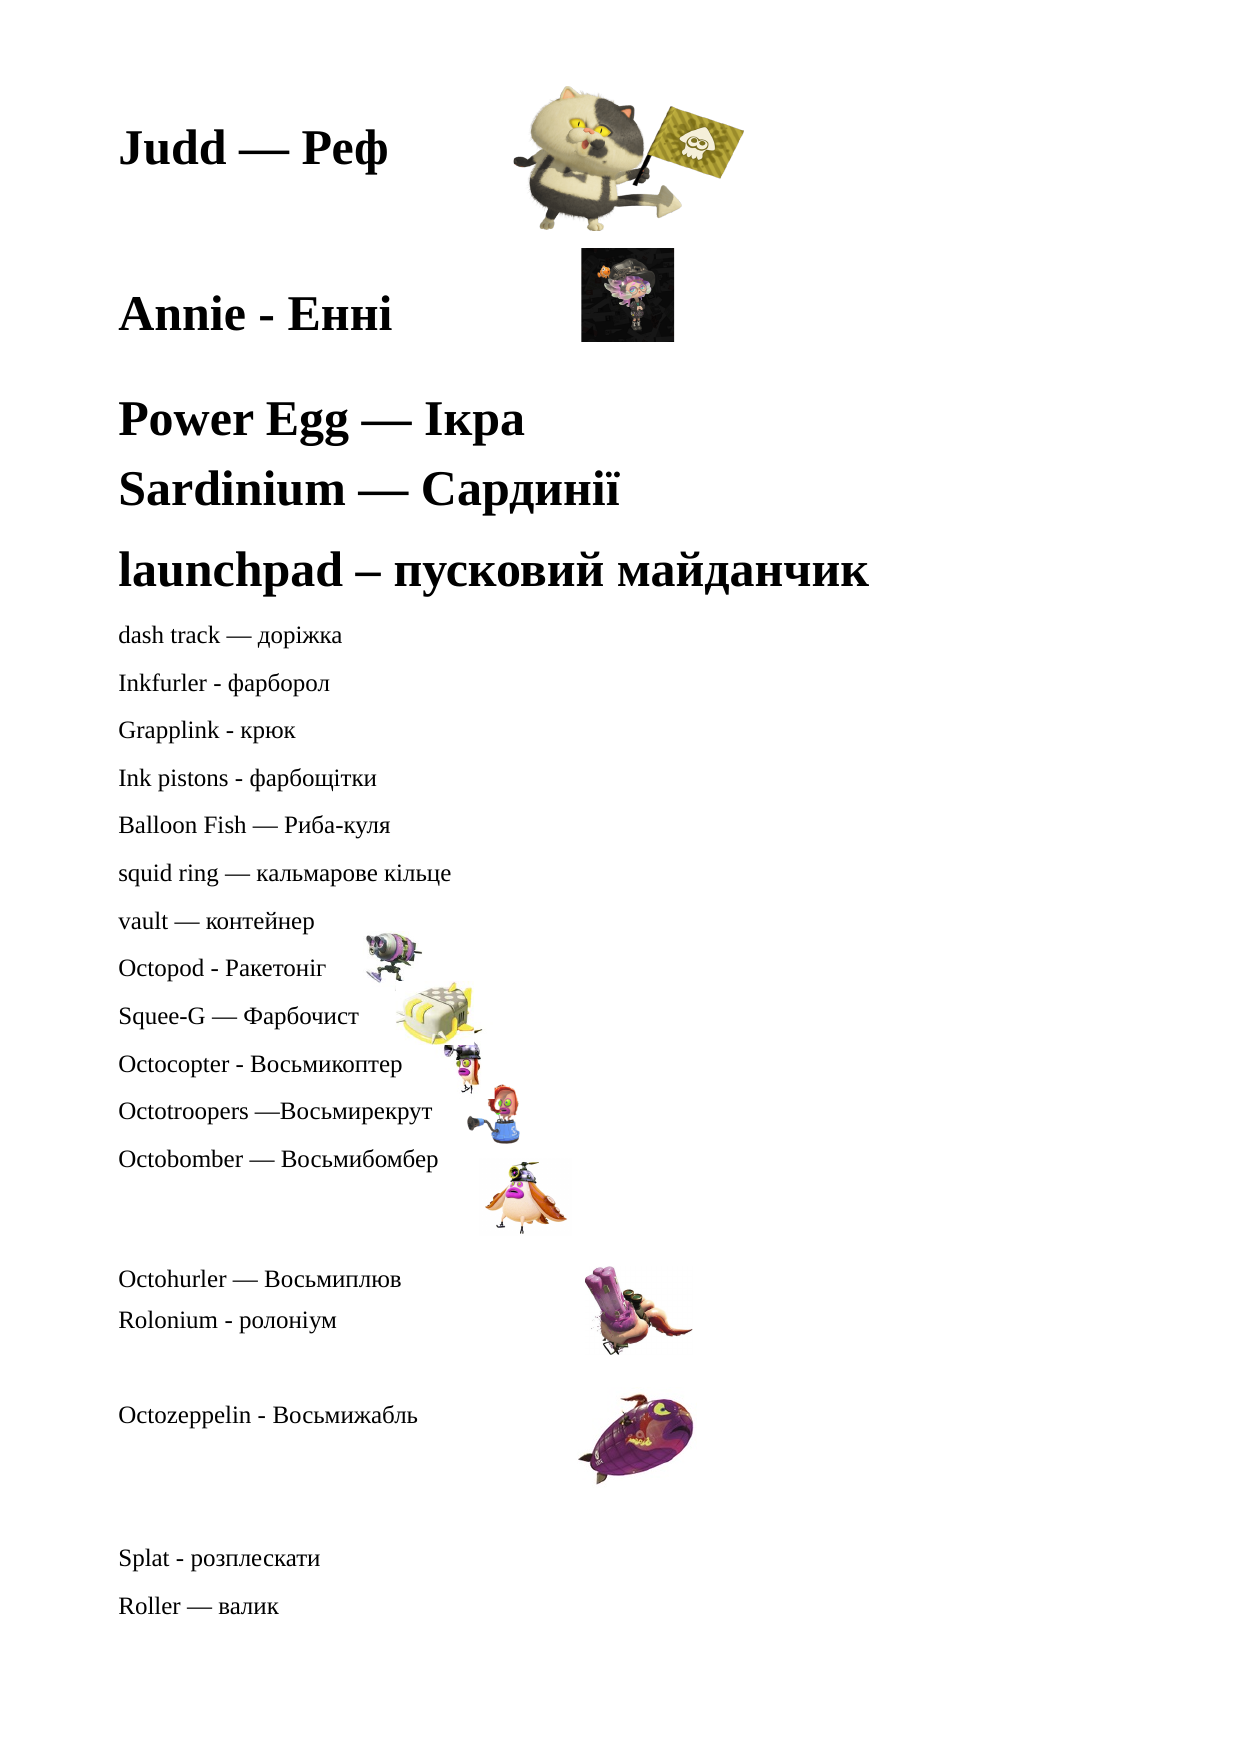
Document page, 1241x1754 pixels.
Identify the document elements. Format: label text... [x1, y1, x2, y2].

text [475, 1001, 1122, 1030]
text [423, 953, 1122, 982]
text Octopod - Ракетоніг [118, 953, 362, 982]
picture [513, 86, 744, 231]
text [495, 1049, 1122, 1077]
text dash track — доріжка [118, 620, 1122, 649]
text Annie - Енні [118, 283, 581, 341]
text [697, 1401, 1122, 1429]
text Sardinium — Сардинії [118, 459, 1122, 516]
subtitle Power Egg — Ікра [118, 389, 1122, 446]
text Octotroopers —Восьмирекрут [118, 1096, 467, 1125]
text Ink pistons - фарбощітки [118, 763, 1122, 792]
text Octozeppelin - Восьмижабль [118, 1401, 576, 1429]
subtitle [744, 118, 1122, 176]
text Octobomber — Восьмибомбер [118, 1144, 1122, 1173]
picture [581, 248, 675, 342]
text Rolonium - ролоніум [118, 1305, 584, 1334]
picture [576, 1387, 697, 1488]
picture [584, 1266, 693, 1355]
text Splat - розплескати [118, 1543, 1122, 1572]
text [693, 1305, 1122, 1334]
text launchpad – пусковий майданчик [118, 539, 1122, 597]
picture [478, 1158, 573, 1236]
text Roller — валик [118, 1591, 1122, 1620]
text Grapplink - крюк [118, 715, 1122, 744]
subtitle Octohurler — Восьмиплюв [118, 1264, 1122, 1293]
text squid ring — кальмарове кільце [118, 858, 1122, 887]
picture [362, 931, 520, 1144]
subtitle Judd — Реф [118, 118, 513, 176]
text Octocopter - Восьмикоптер [118, 1049, 433, 1077]
text Squee-G — Фарбочист [118, 1001, 395, 1030]
text Inkfurler - фарборол [118, 668, 1122, 697]
text [520, 1096, 1122, 1125]
text vault — контейнер [118, 906, 1122, 934]
text Balloon Fish — Риба-куля [118, 811, 1122, 839]
text [675, 283, 1122, 341]
